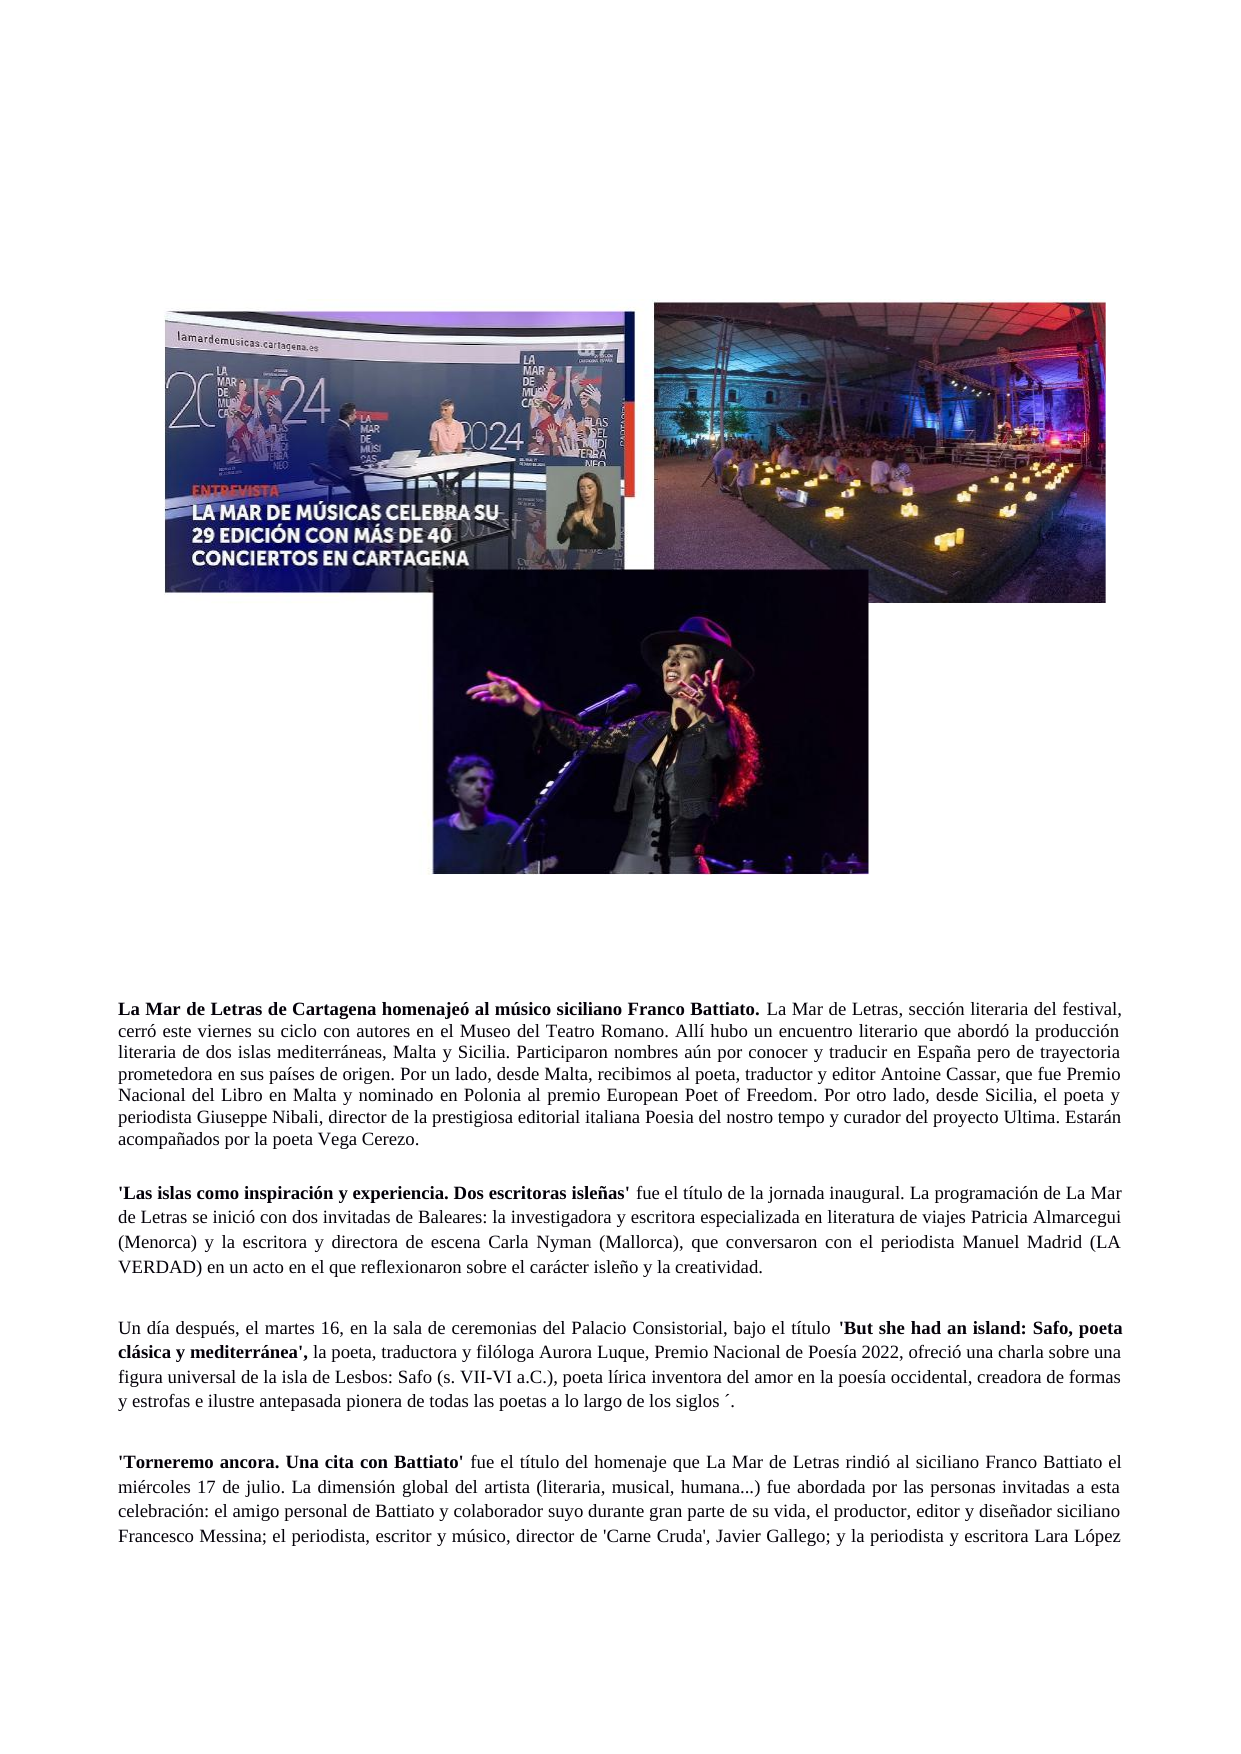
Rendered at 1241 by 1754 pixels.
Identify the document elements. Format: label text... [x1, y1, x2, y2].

text Un día después, el martes 16, en la sala de ceremonias del Palacio Consistorial, bajo el título 'But she had an island: Safo, poeta clásica y mediterránea', la poeta, traductora y filóloga Aurora Luque, Premio Nacional de Poesía 2022, ofreció una charla sobre una figura universal de la isla de Lesbos: Safo (s. VII-VI a.C.), poeta lírica inventora del amor en la poesía occidental, creadora de formas y estrofas e ilustre antepasada pionera de todas las poetas a lo largo de los siglos ´. [118, 1314, 1123, 1413]
text La Mar de Letras de Cartagena homenajeó al músico siciliano Franco Battiato. La Mar de Letras, sección literaria del festival, cerró este viernes su ciclo con autores en el Museo del Teatro Romano. Allí hubo un encuentro literario que abordó la producción literaria de dos islas mediterráneas, Malta y Sicilia. Participaron nombres aún por conocer y traducir en España pero de trayectoria prometedora en sus países de origen. Por un lado, desde Malta, recibimos al poeta, traductor y editor Antoine Cassar, que fue Premio Nacional del Libro en Malta y nominado en Polonia al premio European Poet of Freedom. Por otro lado, desde Sicilia, el poeta y periodista Giuseppe Nibali, director de la prestigiosa editorial italiana Poesia del nostro tempo y curador del proyecto Ultima. Estarán acompañados por la poeta Vega Cerezo. [118, 998, 1123, 1149]
text 'Torneremo ancora. Una cita con Battiato' fue el título del homenaje que La Mar de Letras rindió al siciliano Franco Battiato el miércoles 17 de julio. La dimensión global del artista (literaria, musical, humana...) fue abordada por las personas invitadas a esta celebración: el amigo personal de Battiato y colaborador suyo durante gran parte de su vida, el productor, editor y diseñador siciliano Francesco Messina; el periodista, escritor y músico, director de 'Carne Cruda', Javier Gallego; y la periodista y escritora Lara López [118, 1449, 1123, 1548]
text 'Las islas como inspiración y experiencia. Dos escritoras isleñas' fue el título de la jornada inaugural. La programación de La Mar de Letras se inició con dos invitadas de Baleares: la investigadora y escritora especializada en literatura de viajes Patricia Almarcegui (Menorca) y la escritora y directora de escena Carla Nyman (Mallorca), que conversaron con el periodista Manuel Madrid (LA VERDAD) en un acto en el que reflexionaron sobre el carácter isleño y la creatividad. [118, 1179, 1123, 1278]
